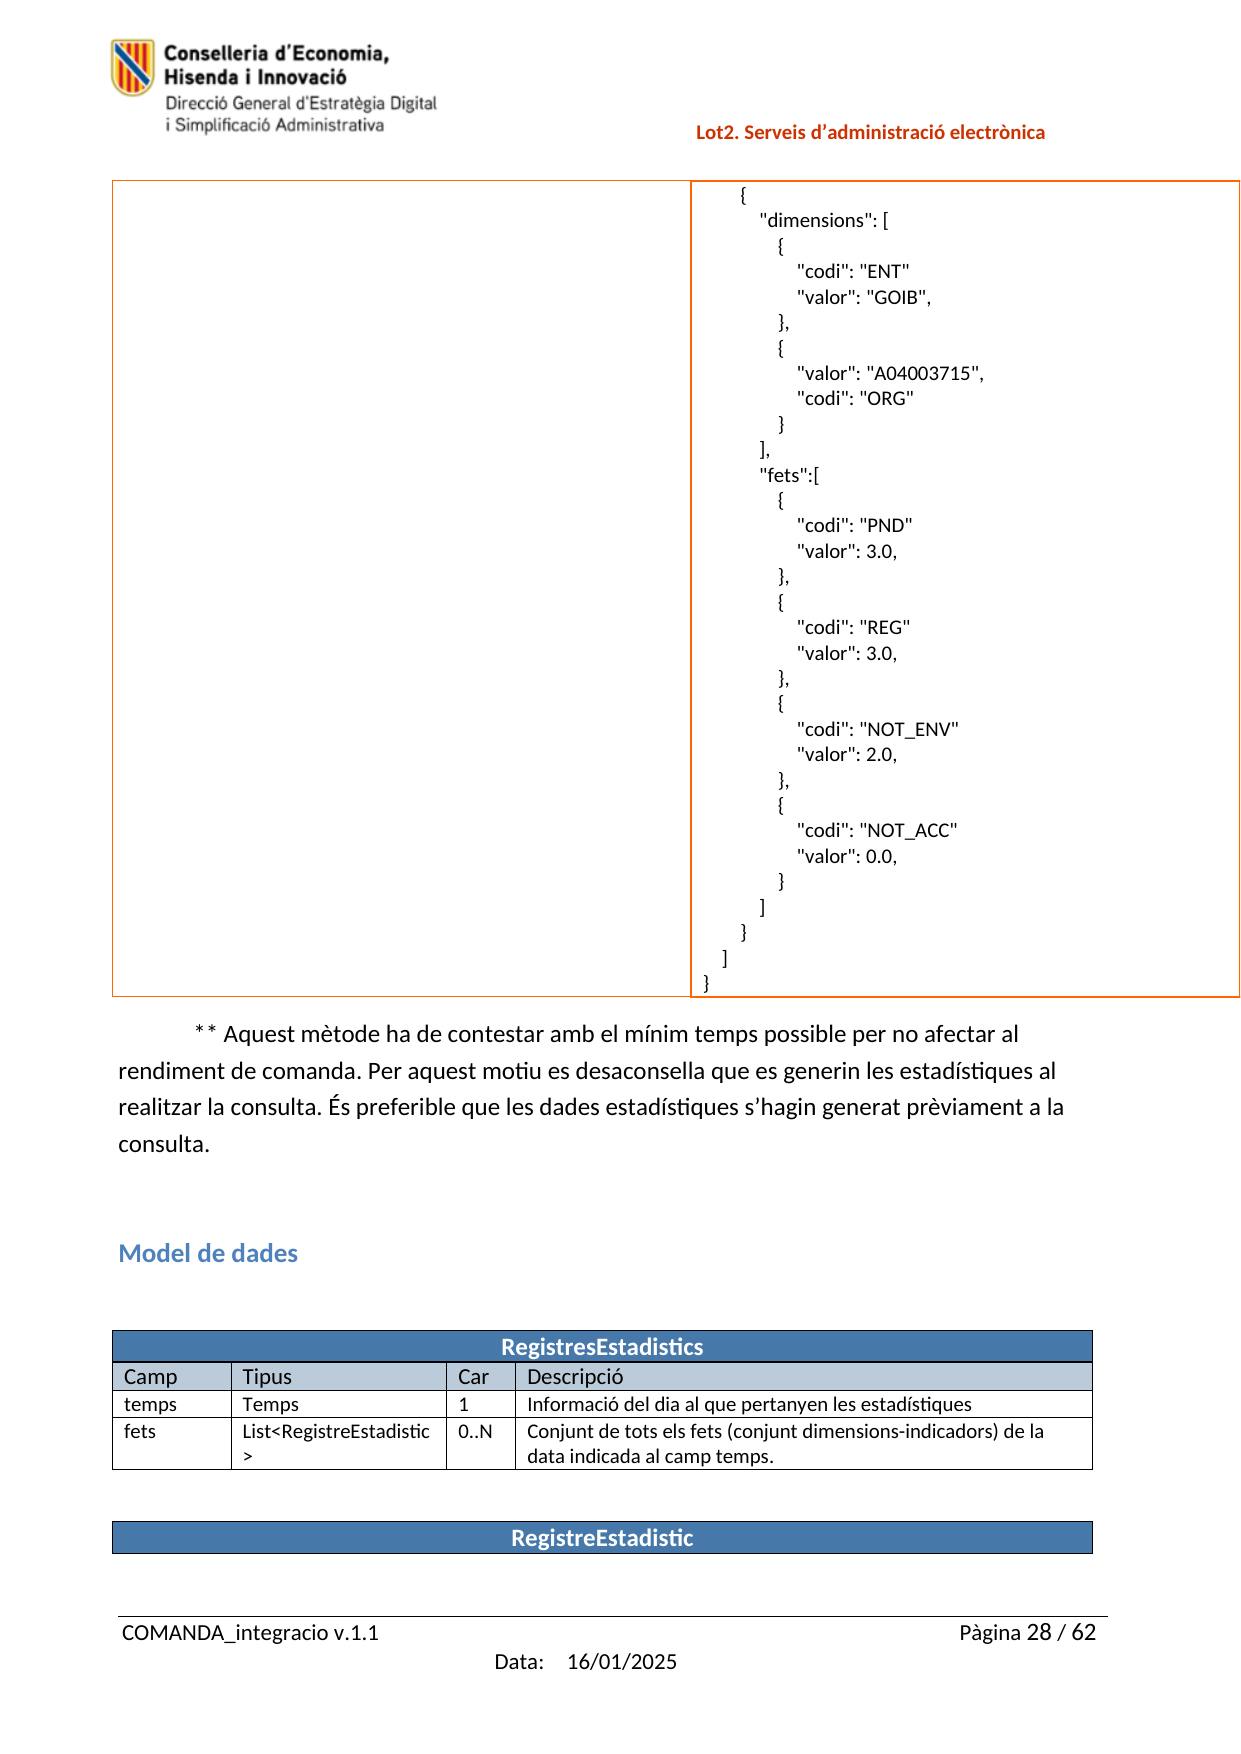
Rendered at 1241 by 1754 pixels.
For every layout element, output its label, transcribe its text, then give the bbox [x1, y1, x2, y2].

subtitle Model de dades [118, 1237, 1122, 1270]
table_cell temps [113, 1391, 231, 1417]
table_cell Camp [113, 1363, 231, 1390]
table_cell List<RegistreEstadistic> [232, 1418, 446, 1469]
table_cell [113, 181, 690, 996]
table_cell Car [447, 1363, 515, 1390]
list ** Aquest mètode ha de contestar amb el mínim temps possible per no afectar al rendiment de comanda. Per aquest motiu es desaconsella que es generin les estadístiques al realitzar la consulta. És preferible que les dades estadístiques s’hagin generat prèviament a la consulta. [118, 1018, 1122, 1159]
table_header RegistreEstadistic [113, 1522, 1092, 1553]
table_cell Tipus [232, 1363, 446, 1390]
table_cell 0..N [447, 1418, 515, 1469]
table_cell Informació del dia al que pertanyen les estadístiques [516, 1391, 1092, 1417]
table_cell Temps [232, 1391, 446, 1417]
table_header RegistresEstadistics [113, 1331, 1092, 1361]
table_cell 1 [447, 1391, 515, 1417]
table_cell { "dimensions": [ { "codi": "ENT" "valor": "GOIB", }, { "valor": "A04003715", "codi": "ORG" } ], "fets":[ { "codi": "PND" "valor": 3.0, }, { "codi": "REG" "valor": 3.0, }, { "codi": "NOT_ENV" "valor": 2.0, }, { "codi": "NOT_ACC" "valor": 0.0, } ] } ] } [692, 182, 1239, 996]
picture [100, 26, 467, 156]
table_cell Descripció [516, 1363, 1092, 1390]
table_cell Conjunt de tots els fets (conjunt dimensions-indicadors) de la data indicada al camp temps. [516, 1418, 1092, 1469]
table_cell fets [113, 1418, 231, 1469]
